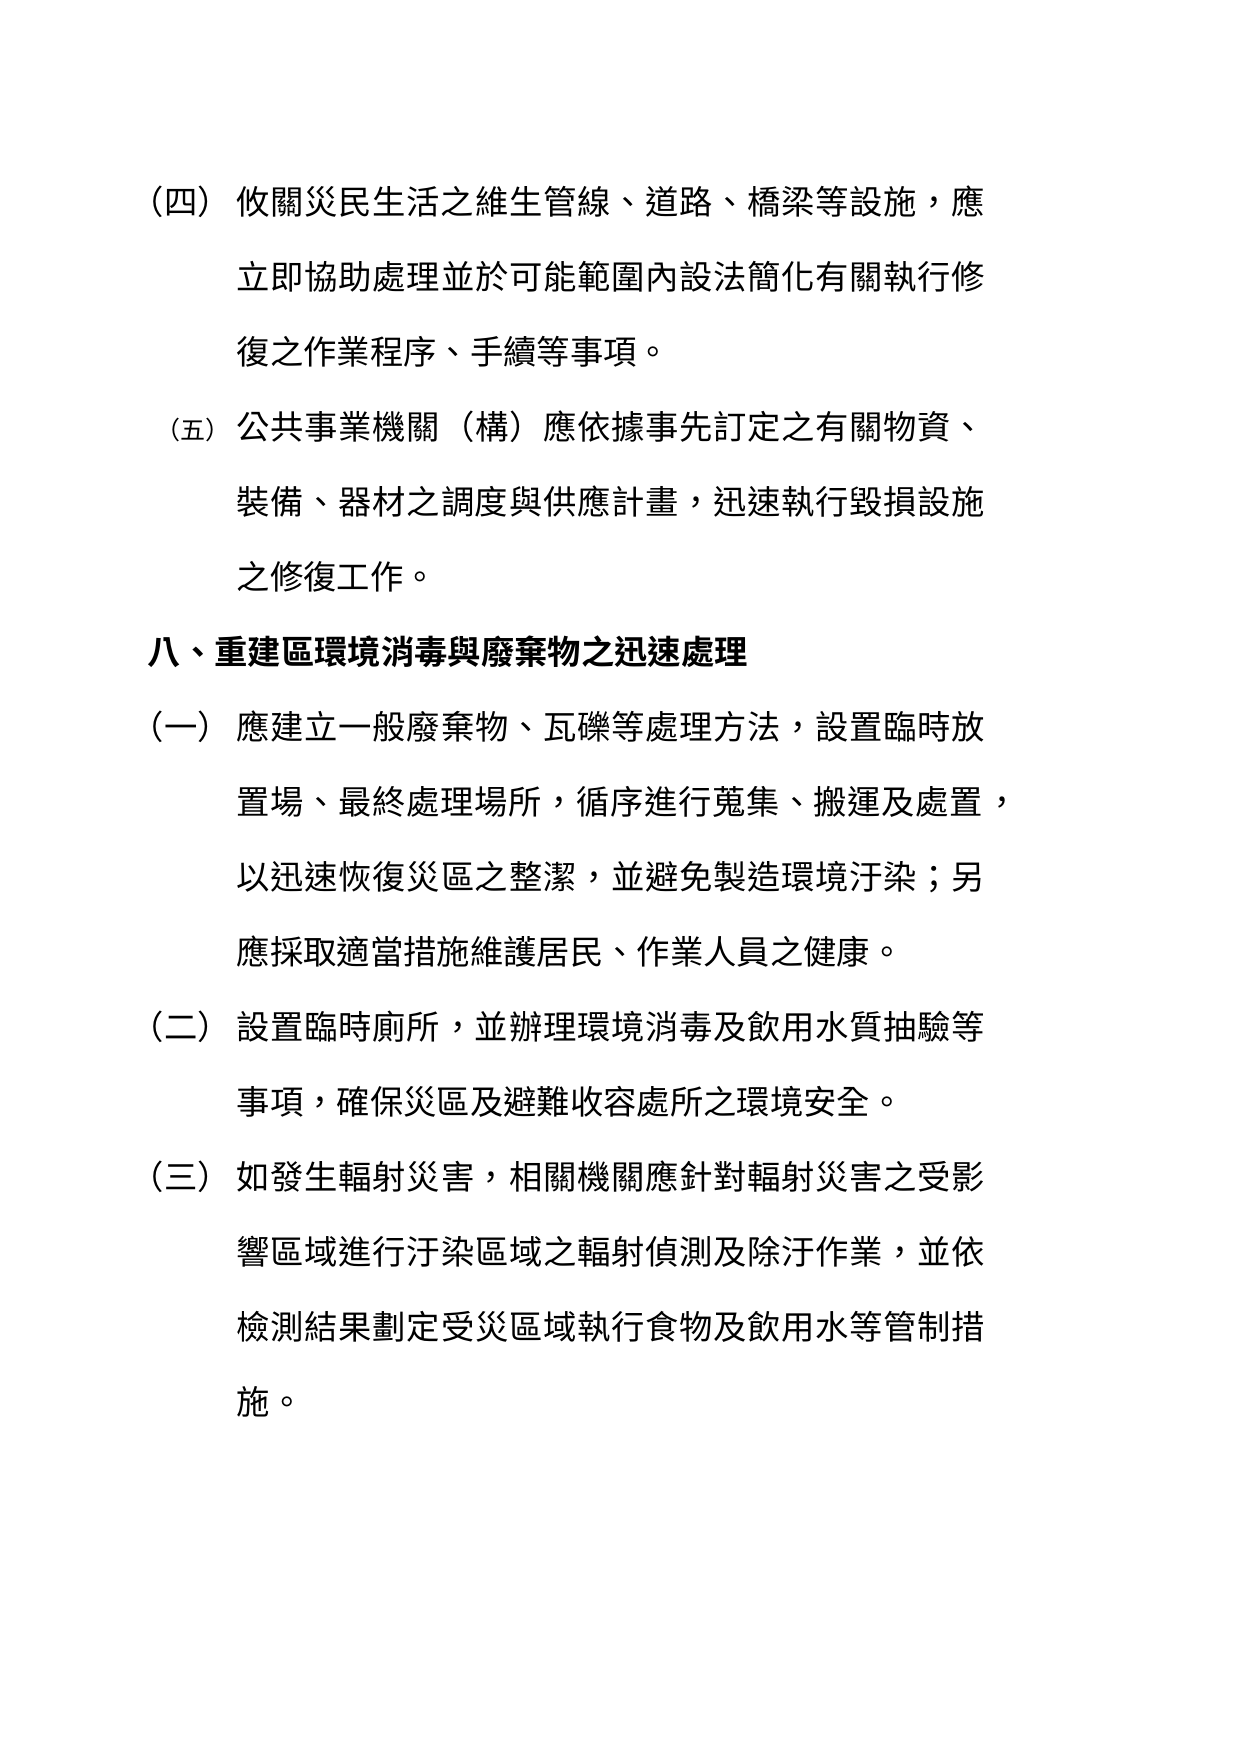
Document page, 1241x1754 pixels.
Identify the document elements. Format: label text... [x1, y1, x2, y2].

list 如發生輻射災害，相關機關應針對輻射災害之受影響區域進行汙染區域之輻射偵測及除汙作業，並依檢測結果劃定受災區域執行食物及飲用水等管制措施。 [231, 1137, 985, 1437]
subtitle 八、重建區環境消毒與廢棄物之迅速處理 [148, 612, 985, 687]
list 攸關災民生活之維生管線、道路、橋梁等設施，應立即協助處理並於可能範圍內設法簡化有關執行修復之作業程序、手續等事項。 [231, 162, 985, 387]
list 公共事業機關（構）應依據事先訂定之有關物資、裝備、器材之調度與供應計畫，迅速執行毀損設施之修復工作。 [231, 387, 985, 612]
list 設置臨時廁所，並辦理環境消毒及飲用水質抽驗等事項，確保災區及避難收容處所之環境安全。 [231, 987, 985, 1137]
list 應建立一般廢棄物、瓦礫等處理方法，設置臨時放置場、最終處理場所，循序進行蒐集、搬運及處置，以迅速恢復災區之整潔，並避免製造環境汙染；另應採取適當措施維護居民、作業人員之健康。 [231, 687, 985, 987]
